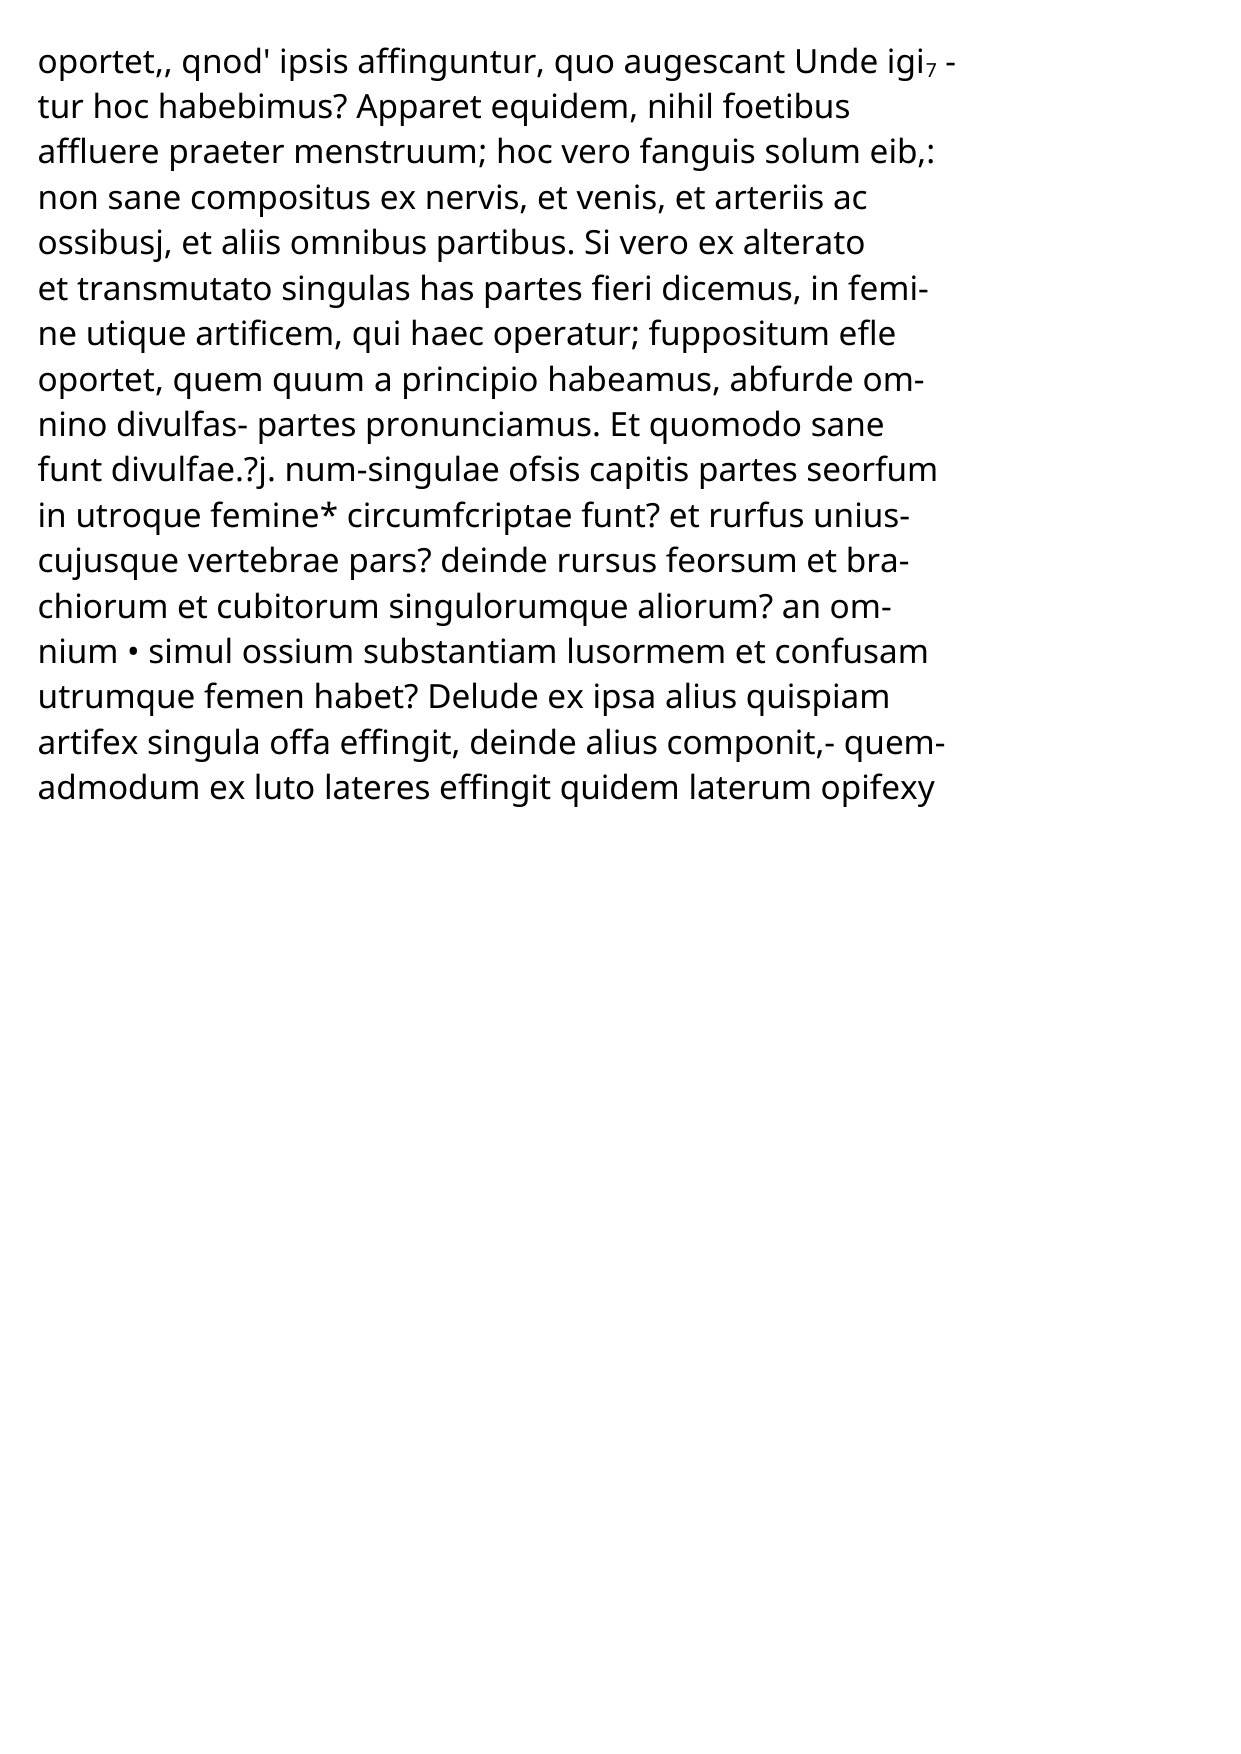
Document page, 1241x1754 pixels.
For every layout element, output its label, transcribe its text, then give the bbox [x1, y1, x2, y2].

text oportet,, qnod' ipsis affinguntur, quo augescant Unde igi7 - tur hoc habebimus? Apparet equidem, nihil foetibus affluere praeter menstruum; hoc vero fanguis solum eib,: non sane compositus ex nervis, et venis, et arteriis ac ossibusj, et aliis omnibus partibus. Si vero ex alterato et transmutato singulas has partes fieri dicemus, in femi- ne utique artificem, qui haec operatur; fuppositum efle oportet, quem quum a principio habeamus, abfurde om- nino divulfas- partes pronunciamus. Et quomodo sane funt divulfae.?j. num-singulae ofsis capitis partes seorfum in utroque femine* circumfcriptae funt? et rurfus unius- cujusque vertebrae pars? deinde rursus feorsum et bra- chiorum et cubitorum singulorumque aliorum? an om- nium • simul ossium substantiam lusormem et confusam utrumque femen habet? Delude ex ipsa alius quispiam artifex singula offa effingit, deinde alius componit,- quem- admodum ex luto lateres effingit quidem laterum opifexy [37, 37, 1203, 809]
